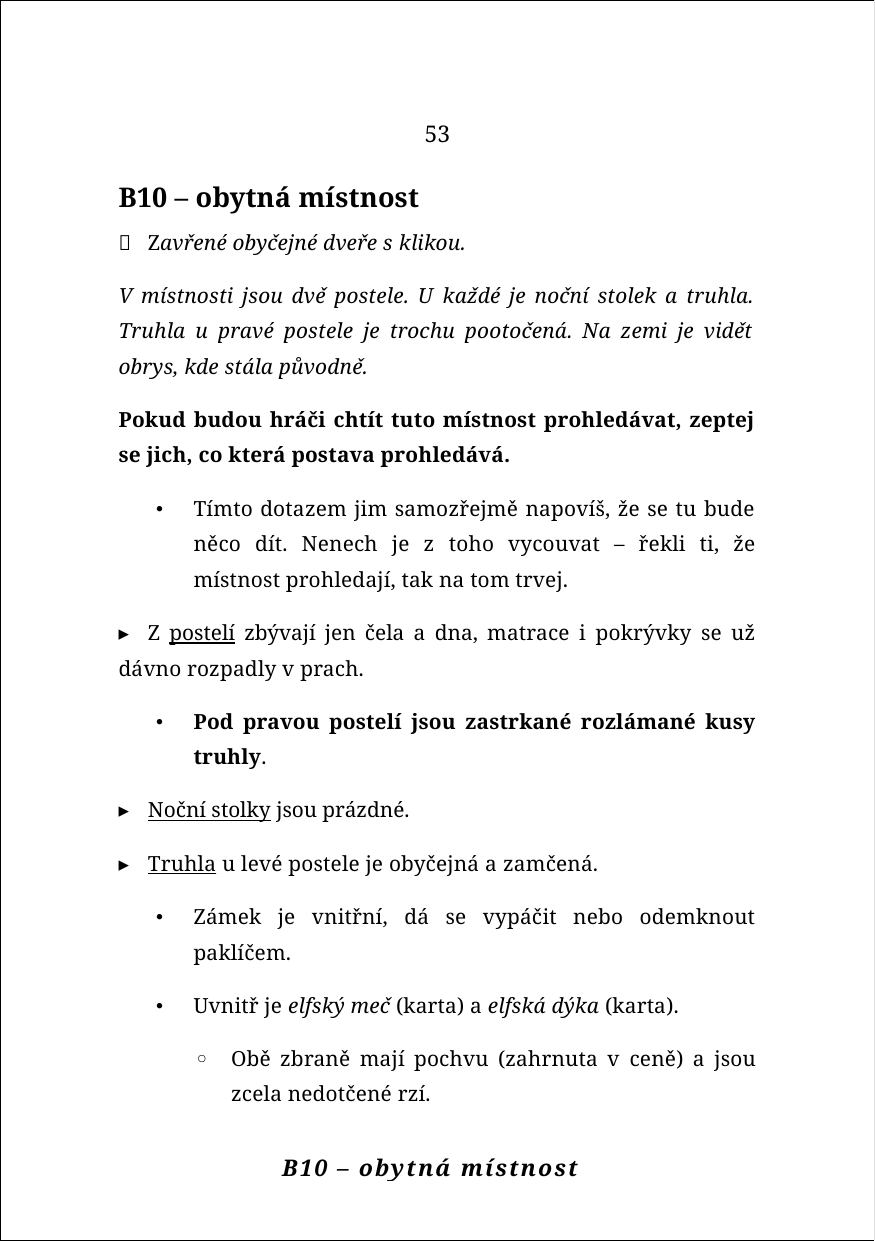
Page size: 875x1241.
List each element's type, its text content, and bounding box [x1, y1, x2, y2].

text ▸ Noční stolky jsou prázdné. [118, 796, 756, 824]
list Tímto dotazem jim samozřejmě napovíš, že se tu bude něco dít. Nenech je z⁠ toho vycouvat – řekli ti, že místnost prohledají, tak na tom trvej. [156, 494, 756, 593]
text V⁠ místnosti jsou dvě postele. U⁠ každé je noční stolek a⁠ truhla. Truhla u⁠ pravé postele je trochu pootočená. Na zemi je vidět obrys, kde stála původně. [118, 281, 756, 380]
text Pokud budou hráči chtít tuto místnost prohledávat, zeptej se jich, co která postava prohledává. [118, 405, 756, 469]
list Zámek je vnitřní, dá se vypáčit nebo odemknout paklíčem. [156, 902, 756, 966]
text ▸ Truhla u⁠ levé postele je obyčejná a⁠ zamčená. [118, 849, 756, 877]
list Pod pravou postelí jsou zastrkané rozlámané kusy truhly. [156, 707, 756, 771]
text 🚪 Zavřené obyčejné dveře s⁠ klikou. [118, 228, 756, 256]
list Uvnitř je elfský meč (karta) a⁠ elfská dýka (karta). [156, 991, 756, 1019]
list Obě zbraně mají pochvu (zahrnuta v⁠ ceně) a⁠ jsou zcela nedotčené rzí. [193, 1044, 756, 1108]
text ▸ Z⁠ postelí zbývají jen čela a⁠ dna, matrace i⁠ pokrývky se už dávno rozpadly v⁠ prach. [118, 618, 756, 682]
subtitle B10 – obytná místnost [118, 179, 756, 216]
